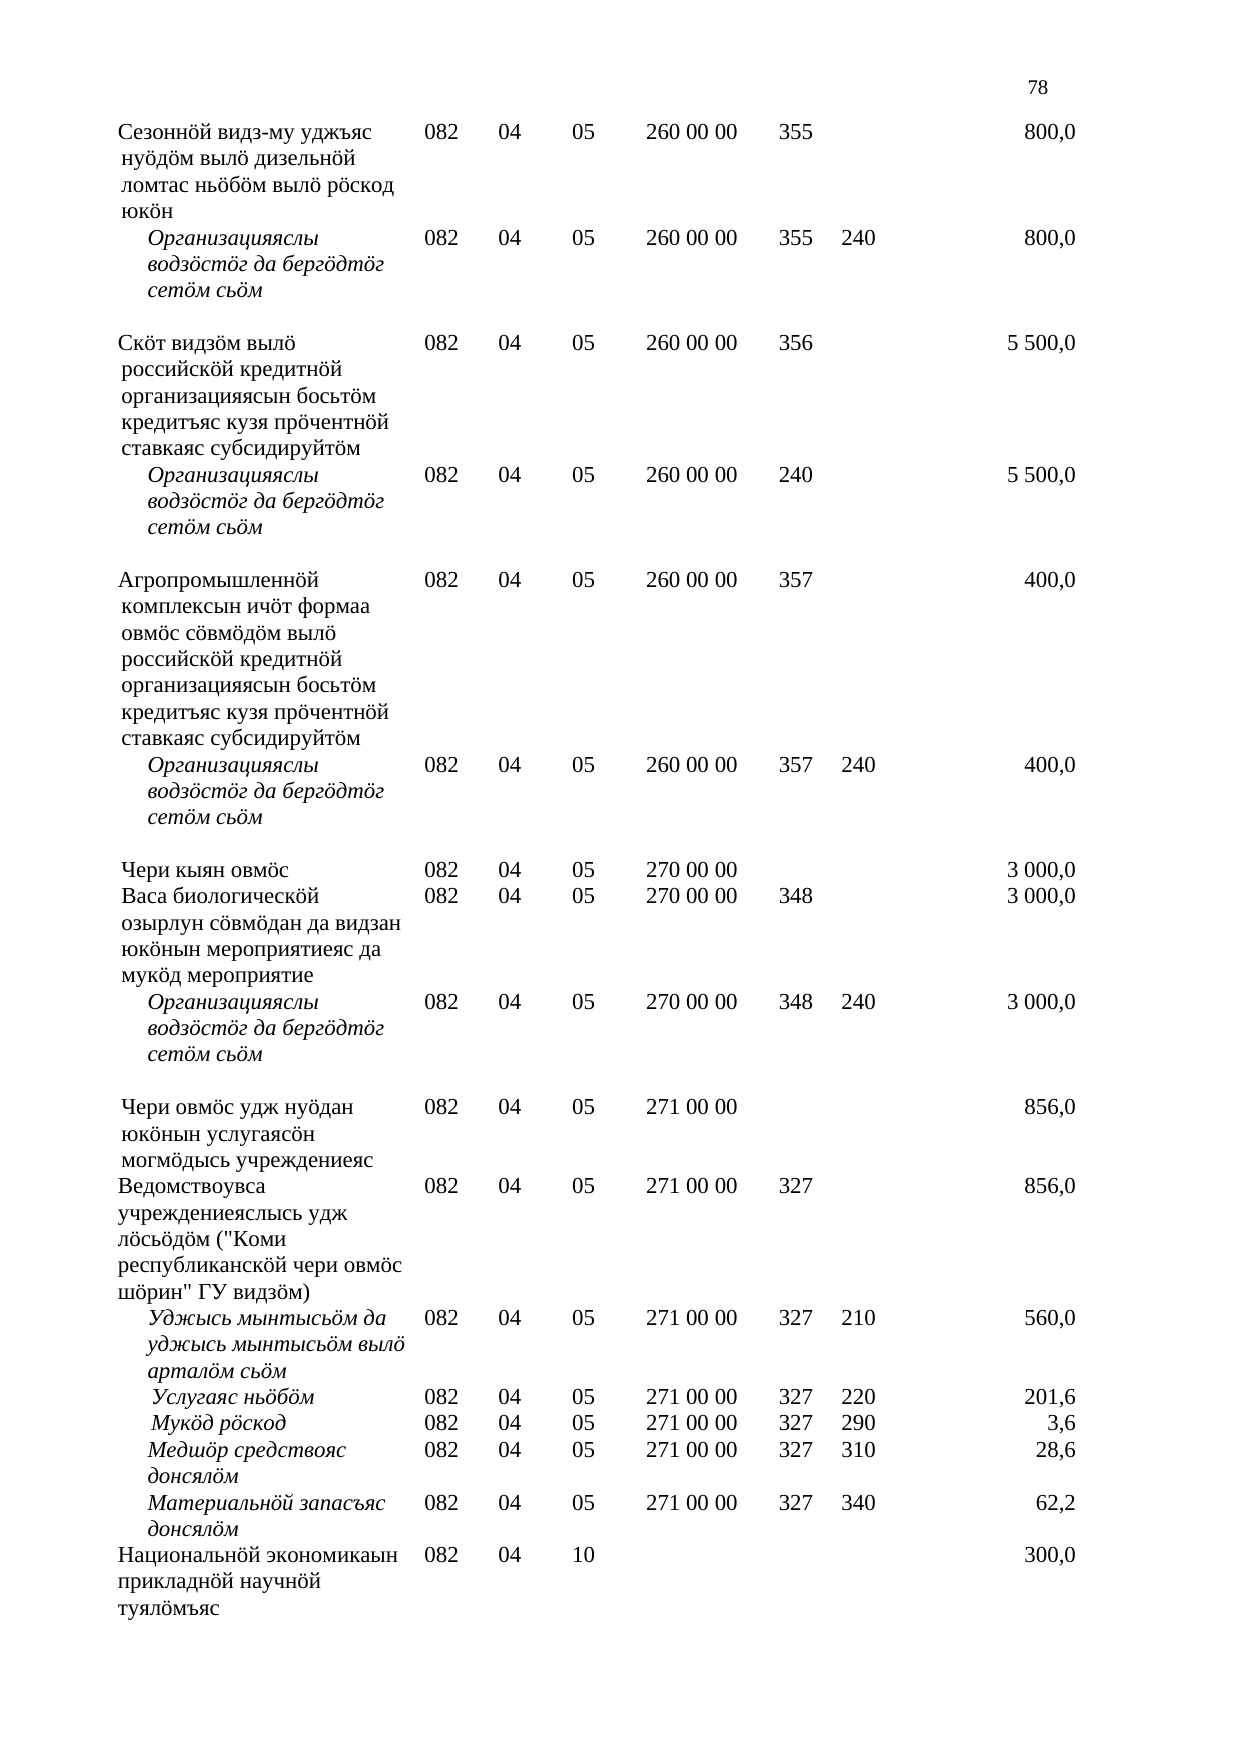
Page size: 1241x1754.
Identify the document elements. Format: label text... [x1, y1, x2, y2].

table_cell [637, 1541, 770, 1620]
table_cell 082 [415, 224, 489, 329]
table_cell 04 [489, 461, 563, 566]
table_cell 04 [489, 1383, 563, 1409]
table_cell [770, 856, 832, 882]
table_cell 082 [415, 1436, 489, 1488]
table_cell 05 [563, 883, 637, 988]
table_cell Сезоннöй видз-му уджъяс нуöдöм вылö дизельнöй ломтас ньöбöм вылö рöскод юкöн [109, 118, 415, 223]
table_cell 05 [563, 1172, 637, 1304]
table_cell 05 [563, 329, 637, 461]
table_cell 04 [489, 883, 563, 988]
table_cell 327 [770, 1304, 832, 1383]
table_cell 271 00 00 [637, 1436, 770, 1488]
table_cell 327 [770, 1489, 832, 1541]
table_cell 856,0 [906, 1172, 1084, 1304]
table_cell 62,2 [906, 1489, 1084, 1541]
table_cell 270 00 00 [637, 988, 770, 1093]
table_cell 05 [563, 1410, 637, 1436]
table_cell 04 [489, 988, 563, 1093]
table_cell 05 [563, 1093, 637, 1172]
table_cell 05 [563, 1436, 637, 1488]
table_cell 240 [770, 461, 832, 566]
table_cell 210 [832, 1304, 906, 1383]
table_cell 800,0 [906, 118, 1084, 223]
table_cell 560,0 [906, 1304, 1084, 1383]
table_cell Чери овмöс удж нуöдан юкöнын услугаясöн могмöдысь учреждениеяс [109, 1093, 415, 1172]
table_cell 3,6 [906, 1410, 1084, 1436]
table_cell 3 000,0 [906, 988, 1084, 1093]
table_cell 082 [415, 1383, 489, 1409]
table_cell 082 [415, 1410, 489, 1436]
table_cell 04 [489, 1541, 563, 1620]
table_cell 240 [832, 751, 906, 856]
table_cell 10 [563, 1541, 637, 1620]
table_cell 356 [770, 329, 832, 461]
table_cell 05 [563, 751, 637, 856]
table_cell 260 00 00 [637, 566, 770, 751]
table_cell 327 [770, 1410, 832, 1436]
table_cell [832, 329, 906, 461]
table_cell 260 00 00 [637, 118, 770, 223]
table_cell Мукöд рöскод [109, 1410, 415, 1436]
table_cell 082 [415, 1093, 489, 1172]
table_cell 082 [415, 856, 489, 882]
table_cell 05 [563, 1304, 637, 1383]
table_cell Скöт видзöм вылö российскöй кредитнöй организацияясын босьтöм кредитъяс кузя прöчентнöй ставкаяс субсидируйтöм [109, 329, 415, 461]
table_cell Материальнöй запасъяс донсялöм [109, 1489, 415, 1541]
table_cell 28,6 [906, 1436, 1084, 1488]
table_cell [832, 1541, 906, 1620]
table_cell 260 00 00 [637, 224, 770, 329]
table_cell 260 00 00 [637, 751, 770, 856]
table_cell 856,0 [906, 1093, 1084, 1172]
table_cell 271 00 00 [637, 1093, 770, 1172]
table_cell [770, 1093, 832, 1172]
table_cell 05 [563, 1383, 637, 1409]
table_cell 04 [489, 329, 563, 461]
table_cell 04 [489, 566, 563, 751]
table_cell 05 [563, 988, 637, 1093]
table_cell 271 00 00 [637, 1304, 770, 1383]
table_cell 04 [489, 751, 563, 856]
table_cell 082 [415, 329, 489, 461]
table_cell Организацияяслы водзöстöг да бергöдтöг сетöм сьöм [109, 461, 415, 566]
table_cell 271 00 00 [637, 1383, 770, 1409]
table_cell 082 [415, 566, 489, 751]
table_cell 5 500,0 [906, 461, 1084, 566]
table_cell 082 [415, 883, 489, 988]
table_cell Агропромышленнöй комплексын ичöт формаа овмöс сöвмöдöм вылö российскöй кредитнöй организацияясын босьтöм кредитъяс кузя прöчентнöй ставкаяс субсидируйтöм [109, 566, 415, 751]
table_cell 04 [489, 1489, 563, 1541]
table_cell 270 00 00 [637, 856, 770, 882]
table_cell 05 [563, 566, 637, 751]
table_cell Чери кыян овмöс [109, 856, 415, 882]
table_cell 082 [415, 461, 489, 566]
table_cell 355 [770, 118, 832, 223]
table_cell 04 [489, 1172, 563, 1304]
table_cell Ведомствоувса учреждениеяслысь удж лöсьöдöм ("Коми республиканскöй чери овмöс шöрин" ГУ видзöм) [109, 1172, 415, 1304]
table_cell 082 [415, 1541, 489, 1620]
table_cell [832, 461, 906, 566]
table_cell 082 [415, 1489, 489, 1541]
table_cell 355 [770, 224, 832, 329]
table_cell 05 [563, 856, 637, 882]
table_cell 04 [489, 118, 563, 223]
table_cell 340 [832, 1489, 906, 1541]
table_cell 5 500,0 [906, 329, 1084, 461]
table_cell 327 [770, 1383, 832, 1409]
table_cell [832, 566, 906, 751]
table_cell Услугаяс ньöбöм [109, 1383, 415, 1409]
table_cell Национальнöй экономикаын прикладнöй научнöй туялöмъяс [109, 1541, 415, 1620]
table_cell 310 [832, 1436, 906, 1488]
table_cell 271 00 00 [637, 1410, 770, 1436]
table_cell 260 00 00 [637, 329, 770, 461]
table_cell 201,6 [906, 1383, 1084, 1409]
table_cell Уджысь мынтысьöм да уджысь мынтысьöм вылö арталöм сьöм [109, 1304, 415, 1383]
table_cell 082 [415, 988, 489, 1093]
table_cell 271 00 00 [637, 1489, 770, 1541]
table_cell 260 00 00 [637, 461, 770, 566]
table_cell 04 [489, 1436, 563, 1488]
table_cell 271 00 00 [637, 1172, 770, 1304]
table_cell 05 [563, 118, 637, 223]
table_cell 082 [415, 118, 489, 223]
table_cell 04 [489, 1304, 563, 1383]
table_cell Организацияяслы водзöстöг да бергöдтöг сетöм сьöм [109, 224, 415, 329]
table_cell [832, 883, 906, 988]
table_cell 05 [563, 461, 637, 566]
table_cell Васа биологическöй озырлун сöвмöдан да видзан юкöнын мероприятиеяс да мукöд мероприятие [109, 883, 415, 988]
table_cell 348 [770, 883, 832, 988]
table_cell 3 000,0 [906, 856, 1084, 882]
table_cell 04 [489, 1410, 563, 1436]
table_cell 240 [832, 988, 906, 1093]
table_cell [832, 1093, 906, 1172]
table_cell 400,0 [906, 566, 1084, 751]
table_cell 357 [770, 566, 832, 751]
table_cell 04 [489, 1093, 563, 1172]
table_cell [832, 118, 906, 223]
table_cell 082 [415, 1172, 489, 1304]
table_cell [832, 1172, 906, 1304]
table_cell Организацияяслы водзöстöг да бергöдтöг сетöм сьöм [109, 751, 415, 856]
table_cell Организацияяслы водзöстöг да бергöдтöг сетöм сьöм [109, 988, 415, 1093]
table_cell 082 [415, 751, 489, 856]
table_cell 3 000,0 [906, 883, 1084, 988]
table_cell 220 [832, 1383, 906, 1409]
table_cell 348 [770, 988, 832, 1093]
table_cell 240 [832, 224, 906, 329]
table_cell 082 [415, 1304, 489, 1383]
table_cell 290 [832, 1410, 906, 1436]
table_cell 357 [770, 751, 832, 856]
table_cell [832, 856, 906, 882]
table_cell [770, 1541, 832, 1620]
table_cell 05 [563, 224, 637, 329]
table_cell 270 00 00 [637, 883, 770, 988]
table_cell 04 [489, 856, 563, 882]
table_cell 05 [563, 1489, 637, 1541]
table_cell 327 [770, 1436, 832, 1488]
table_cell 04 [489, 224, 563, 329]
table_cell 800,0 [906, 224, 1084, 329]
table_cell 327 [770, 1172, 832, 1304]
table_cell 400,0 [906, 751, 1084, 856]
table_cell Медшöр средствояс донсялöм [109, 1436, 415, 1488]
table_cell 300,0 [906, 1541, 1084, 1620]
